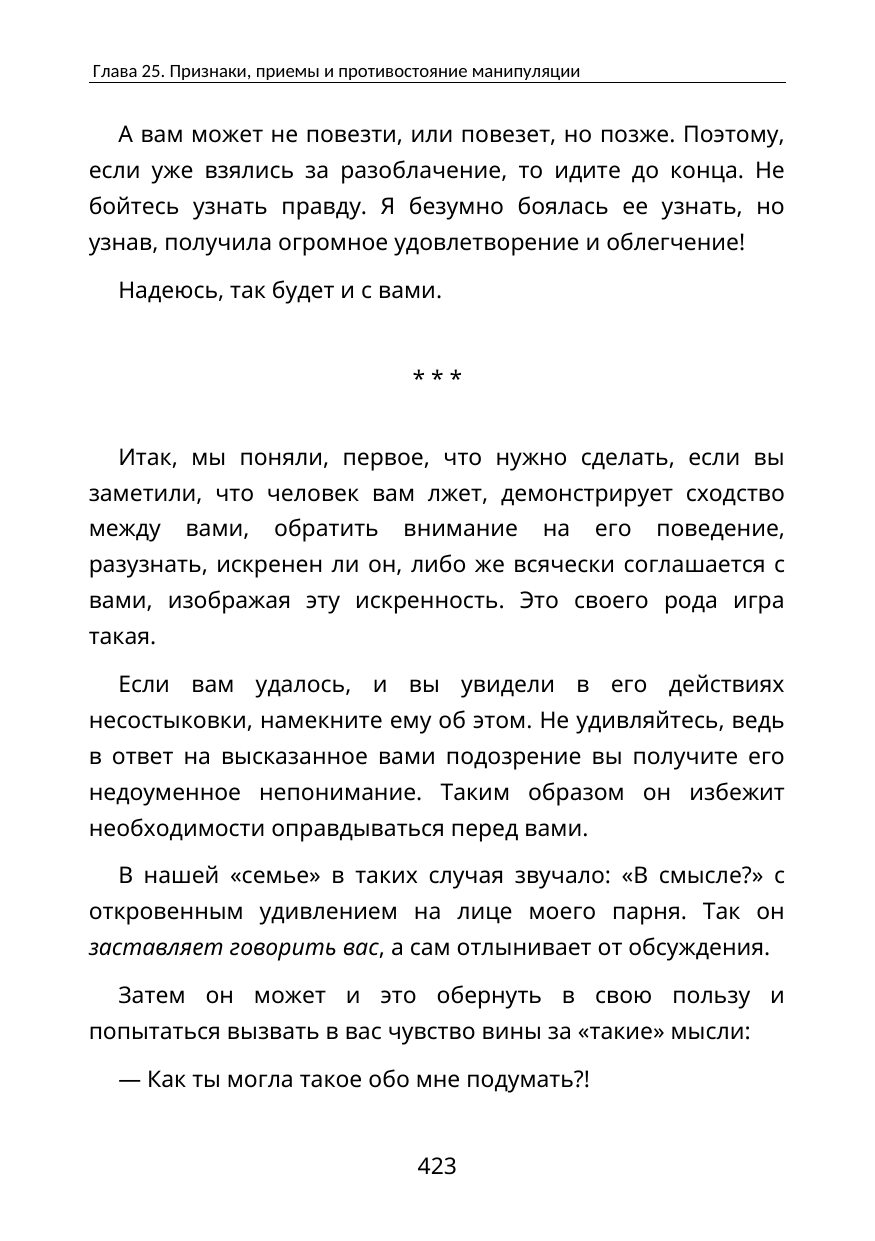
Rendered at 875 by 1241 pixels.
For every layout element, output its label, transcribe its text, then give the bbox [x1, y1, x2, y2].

text Итак, мы поняли, первое, что нужно сделать, если вы заметили, что человек вам лжет, демонстрирует сходство между вами, обратить внимание на его поведение, разузнать, искренен ли он, либо же всячески соглашается с вами, изображая эту искренность. Это своего рода игра такая. [88, 441, 786, 651]
subtitle * * * [88, 363, 786, 394]
text — Как ты могла такое обо мне подумать?! [88, 1063, 786, 1094]
text Надеюсь, так будет и с вами. [88, 273, 786, 305]
text Затем он может и это обернуть в свою пользу и попытаться вызвать в вас чувство вины за «такие» мысли: [88, 979, 786, 1046]
text В нашей «семье» в таких случая звучало: «В смысле?» с откровенным удивлением на лице моего парня. Так он заставляет говорить вас, а сам отлынивает от обсуждения. [88, 859, 786, 962]
text А вам может не повезти, или повезет, но позже. Поэтому, если уже взялись за разоблачение, то идите до конца. Не бойтесь узнать правду. Я безумно боялась ее узнать, но узнав, получила огромное удовлетворение и облегчение! [88, 118, 786, 257]
text Если вам удалось, и вы увидели в его действиях несостыковки, намекните ему об этом. Не удивляйтесь, ведь в ответ на высказанное вами подозрение вы получите его недоуменное непонимание. Таким образом он избежит необходимости оправдываться перед вами. [88, 668, 786, 843]
